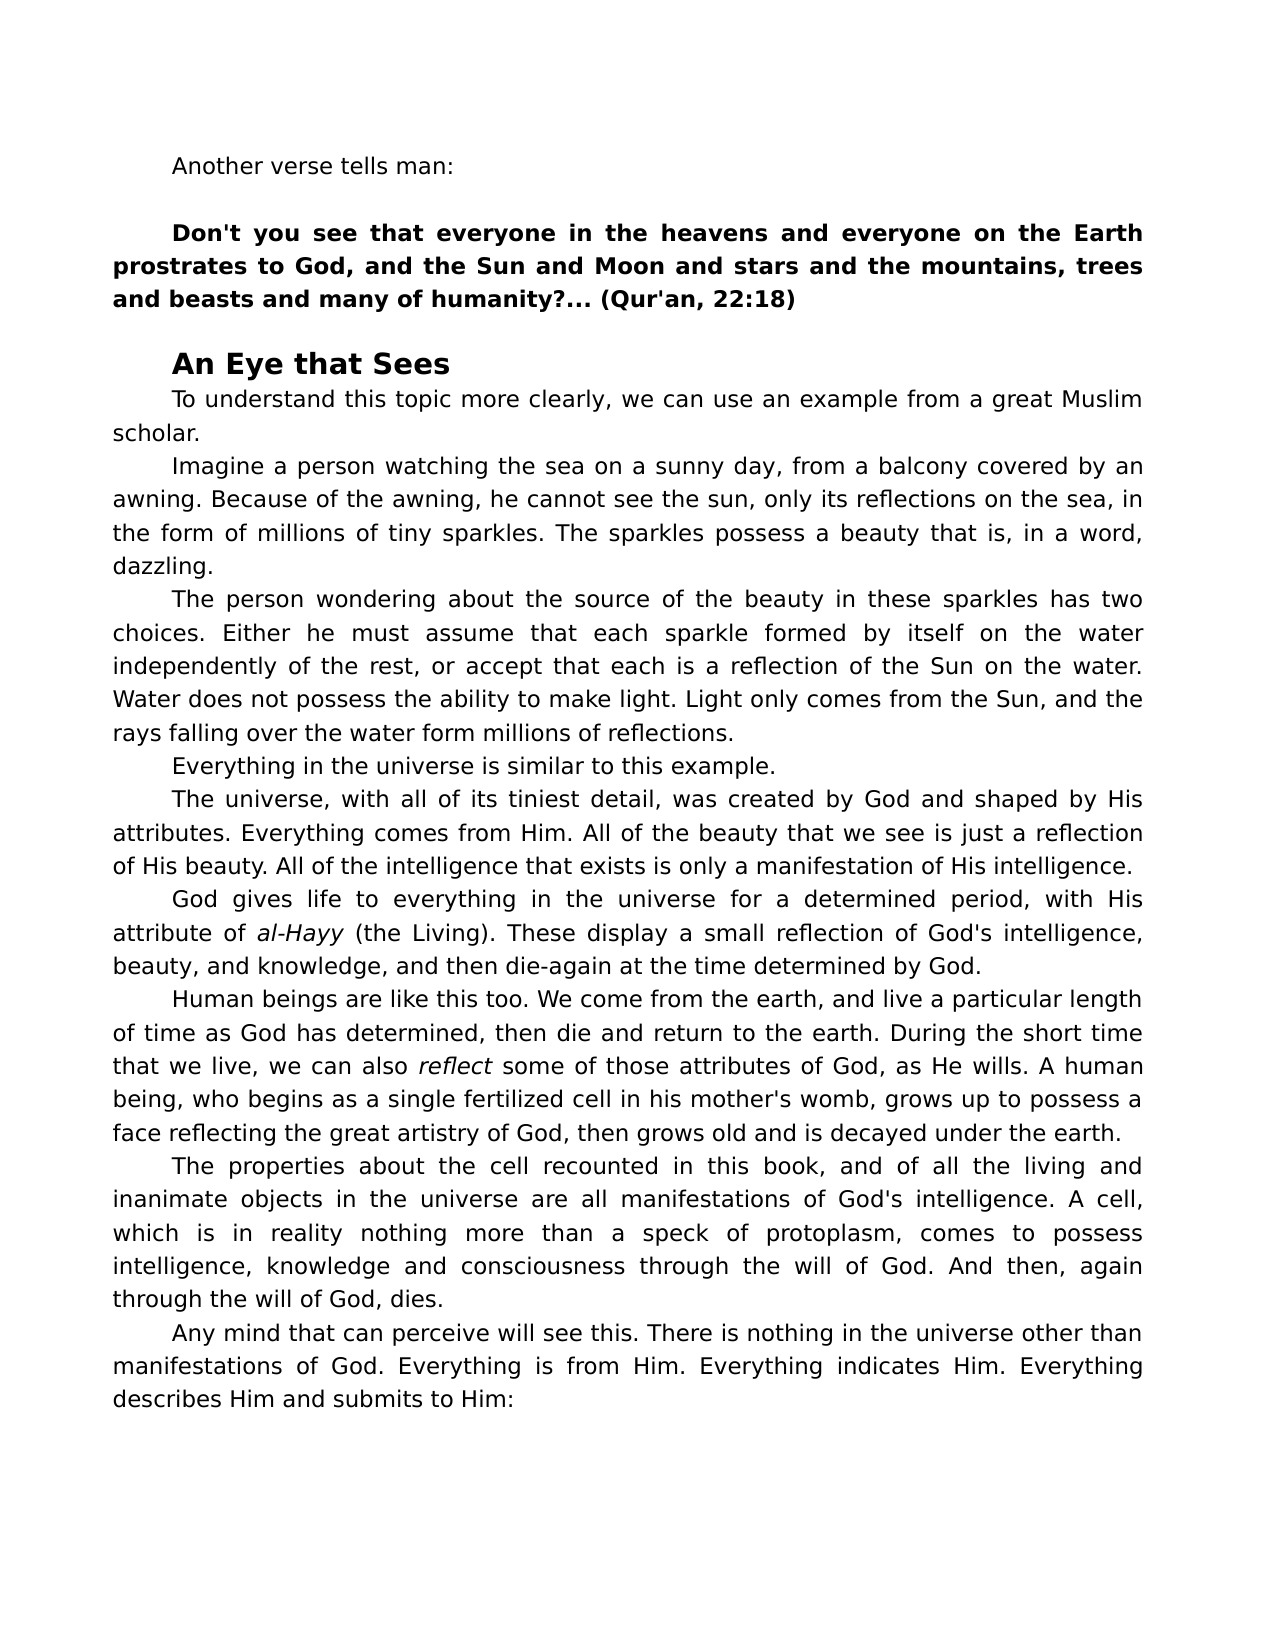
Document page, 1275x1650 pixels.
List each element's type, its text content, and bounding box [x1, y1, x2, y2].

text Human beings are like this too. We come from the earth, and live a particular length of time as God has determined, then die and return to the earth. During the short time that we live, we can also reflect some of those attributes of God, as He wills. A human being, who begins as a single fertilized cell in his mother's womb, grows up to possess a face reflecting the great artistry of God, then grows old and is decayed under the earth. [112, 981, 1145, 1148]
text To understand this topic more clearly, we can use an example from a great Muslim scholar. [112, 381, 1145, 448]
text Don't you see that everyone in the heavens and everyone on the Earth prostrates to God, and the Sun and Moon and stars and the mountains, trees and beasts and many of humanity?... (Qur'an, 22:18) [112, 214, 1145, 314]
text Imagine a person watching the sea on a sunny day, from a balcony covered by an awning. Because of the awning, he cannot see the sun, only its reflections on the sea, in the form of millions of tiny sparkles. The sparkles possess a beauty that is, in a word, dazzling. [112, 448, 1145, 581]
text The properties about the cell recounted in this book, and of all the living and inanimate objects in the universe are all manifestations of God's intelligence. A cell, which is in reality nothing more than a speck of protoplasm, comes to possess intelligence, knowledge and consciousness through the will of God. And then, again through the will of God, dies. [112, 1148, 1145, 1314]
text The person wondering about the source of the beauty in these sparkles has two choices. Either he must assume that each sparkle formed by itself on the water independently of the rest, or accept that each is a reflection of the Sun on the water. Water does not possess the ability to make light. Light only comes from the Sun, and the rays falling over the water form millions of reflections. [112, 581, 1145, 748]
text Another verse tells man: [112, 148, 1145, 181]
text God gives life to everything in the universe for a determined period, with His attribute of al-Hayy (the Living). These display a small reflection of God's intelligence, beauty, and knowledge, and then die-again at the time determined by God. [112, 881, 1145, 981]
text Everything in the universe is similar to this example. [112, 748, 1145, 781]
text An Eye that Sees [112, 348, 1145, 381]
text Any mind that can perceive will see this. There is nothing in the universe other than manifestations of God. Everything is from Him. Everything indicates Him. Everything describes Him and submits to Him: [112, 1314, 1145, 1414]
text The universe, with all of its tiniest detail, was created by God and shaped by His attributes. Everything comes from Him. All of the beauty that we see is just a reflection of His beauty. All of the intelligence that exists is only a manifestation of His intelligence. [112, 781, 1145, 881]
